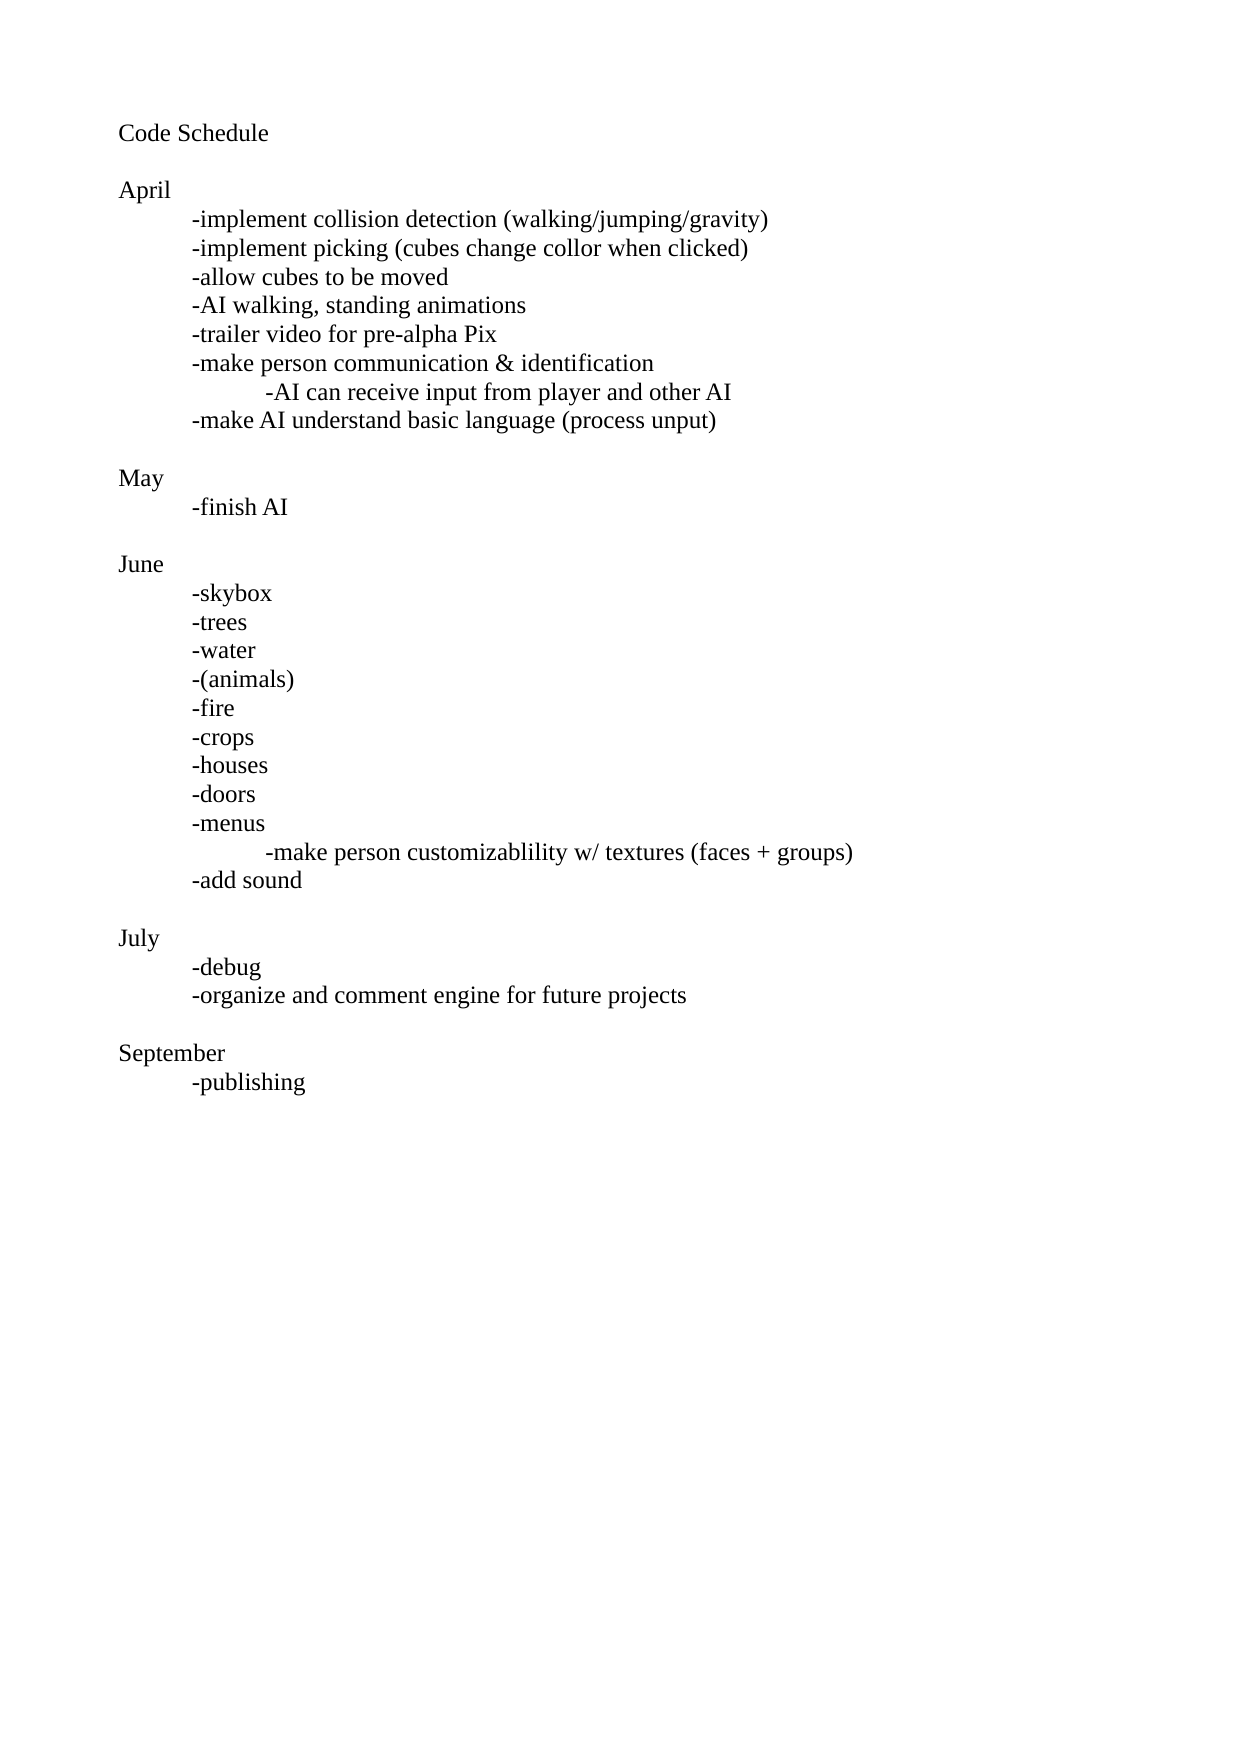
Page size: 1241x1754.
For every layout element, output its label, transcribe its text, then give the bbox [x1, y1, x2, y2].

text -skybox [118, 578, 1122, 607]
text -trees [118, 607, 1122, 636]
text -(animals) [118, 664, 1122, 693]
text -add sound [118, 866, 1122, 894]
text -organize and comment engine for future projects [118, 981, 1122, 1009]
text -make person customizablility w/ textures (faces + groups) [118, 837, 1122, 866]
text -trailer video for pre-alpha Pix [118, 319, 1122, 348]
text May [118, 463, 1122, 492]
text -publishing [118, 1067, 1122, 1096]
text April [118, 176, 1122, 204]
text -allow cubes to be moved [118, 262, 1122, 291]
text September [118, 1038, 1122, 1067]
text -houses [118, 751, 1122, 779]
text -menus [118, 808, 1122, 837]
text -AI can receive input from player and other AI [118, 377, 1122, 406]
text -implement picking (cubes change collor when clicked) [118, 233, 1122, 262]
text July [118, 923, 1122, 952]
text -AI walking, standing animations [118, 291, 1122, 319]
text -make AI understand basic language (process unput) [118, 406, 1122, 434]
text -make person communication & identification [118, 348, 1122, 377]
text -finish AI [118, 492, 1122, 521]
text -doors [118, 779, 1122, 808]
text -debug [118, 952, 1122, 981]
text Code Schedule [118, 118, 1122, 147]
text -fire [118, 693, 1122, 722]
text -crops [118, 722, 1122, 751]
text June [118, 549, 1122, 578]
text -implement collision detection (walking/jumping/gravity) [118, 204, 1122, 233]
text -water [118, 636, 1122, 664]
